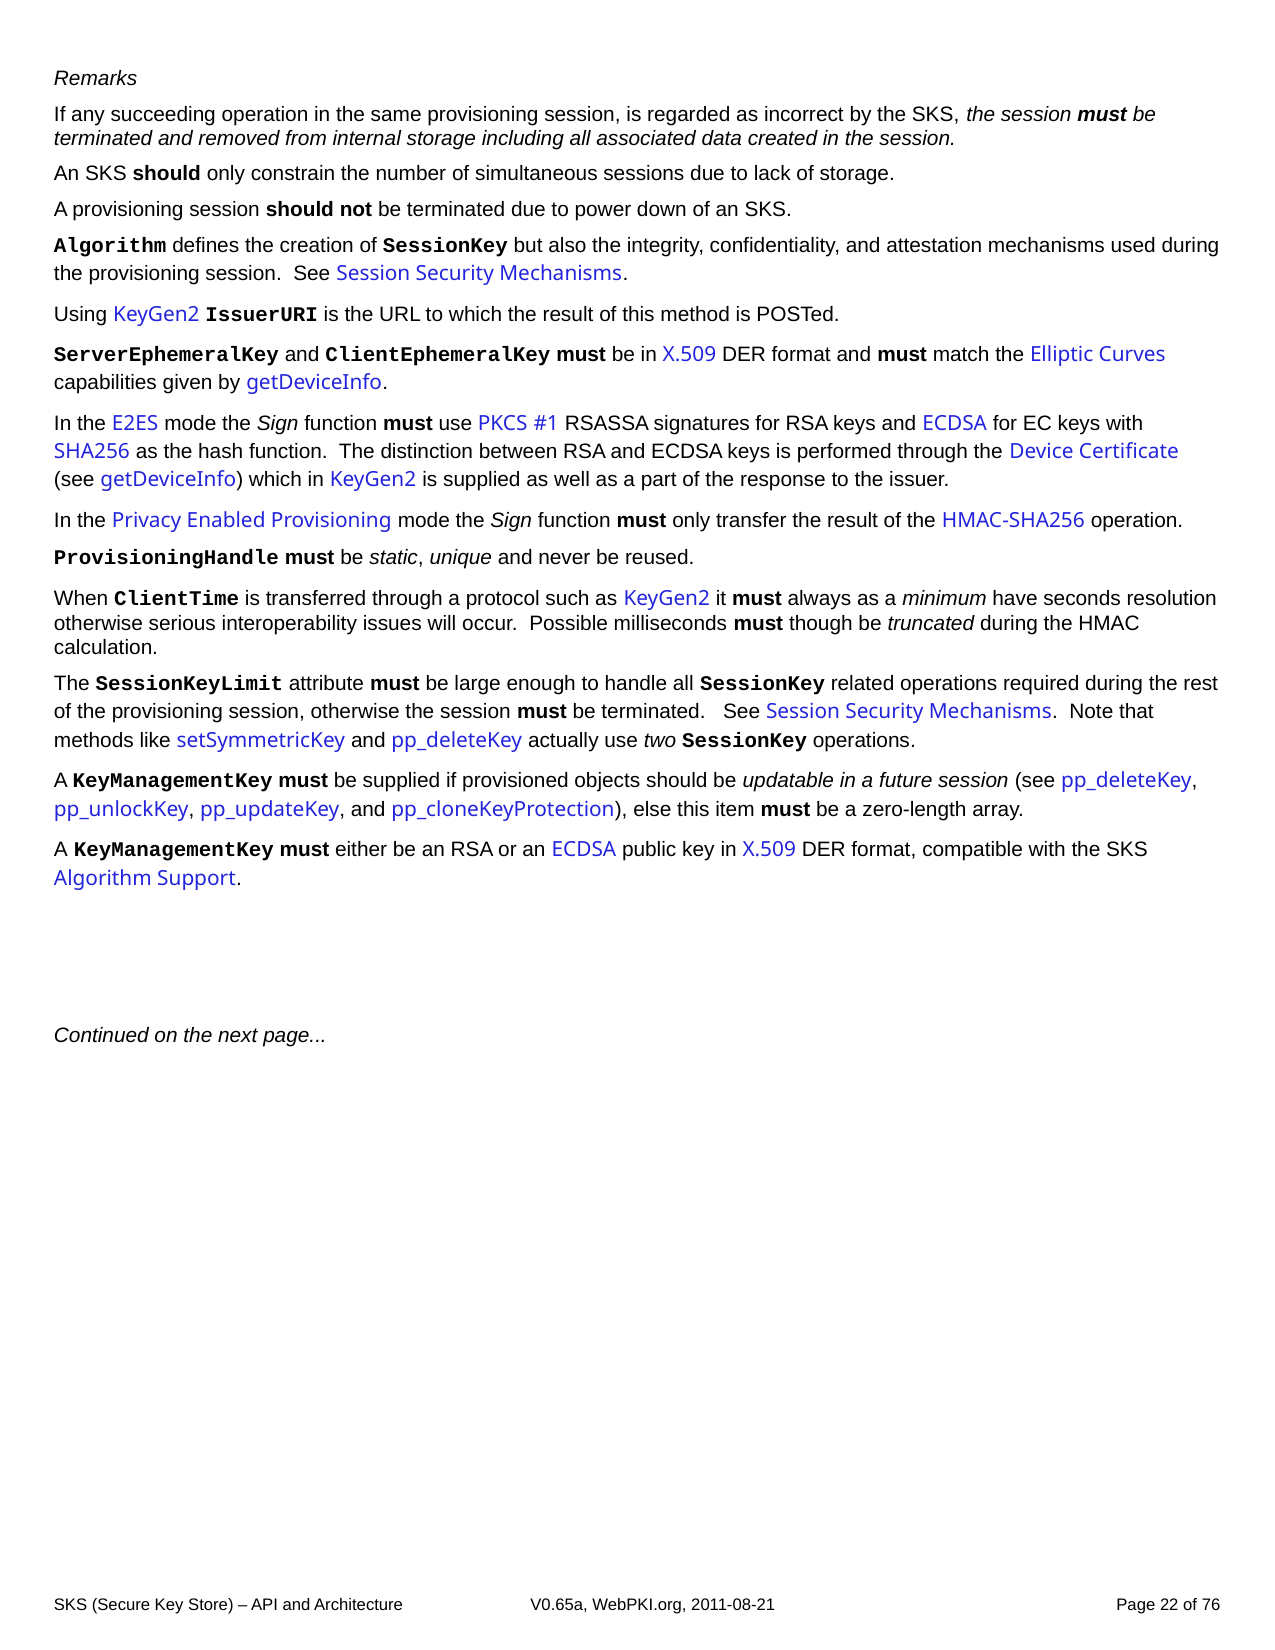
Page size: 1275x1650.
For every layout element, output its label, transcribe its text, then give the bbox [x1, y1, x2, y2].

text ServerEphemeralKey and ClientEphemeralKey must be in X.509 DER format and must match the Elliptic Curves capabilities given by getDeviceInfo. [54, 339, 1221, 396]
text Using KeyGen2 IssuerURI is the URL to which the result of this method is POSTed. [54, 299, 1221, 327]
text In the E2ES mode the Sign function must use PKCS #1 RSASSA signatures for RSA keys and ECDSA for EC keys with SHA256 as the hash function. The distinction between RSA and ECDSA keys is performed through the Device Certificate (see getDeviceInfo) which in KeyGen2 is supplied as well as a part of the response to the issuer. [54, 408, 1221, 493]
text The SessionKeyLimit attribute must be large enough to handle all SessionKey related operations required during the rest of the provisioning session, otherwise the session must be terminated. See Session Security Mechanisms. Note that methods like setSymmetricKey and pp_deleteKey actually use two SessionKey operations. [54, 671, 1221, 754]
text In the Privacy Enabled Provisioning mode the Sign function must only transfer the result of the HMAC-SHA256 operation. [54, 505, 1221, 533]
text Algorithm defines the creation of SessionKey but also the integrity, confidentiality, and attestation mechanisms used during the provisioning session. See Session Security Mechanisms. [54, 233, 1221, 287]
text A KeyManagementKey must be supplied if provisioned objects should be updatable in a future session (see pp_deleteKey, pp_unlockKey, pp_updateKey, and pp_cloneKeyProtection), else this item must be a zero-length array. [54, 765, 1221, 822]
text A provisioning session should not be terminated due to power down of an SKS. [54, 197, 1221, 221]
text Continued on the next page... [54, 1023, 1221, 1047]
text An SKS should only constrain the number of simultaneous sessions due to lack of storage. [54, 161, 1221, 185]
text ProvisioningHandle must be static, unique and never be reused. [54, 545, 1221, 571]
text Remarks [54, 66, 1221, 90]
text A KeyManagementKey must either be an RSA or an ECDSA public key in X.509 DER format, compatible with the SKS Algorithm Support. [54, 834, 1221, 891]
text If any succeeding operation in the same provisioning session, is regarded as incorrect by the SKS, the session must be terminated and removed from internal storage including all associated data created in the session. [54, 101, 1221, 149]
text When ClientTime is transferred through a protocol such as KeyGen2 it must always as a minimum have seconds resolution otherwise serious interoperability issues will occur. Possible milliseconds must though be truncated during the HMAC calculation. [54, 583, 1221, 659]
